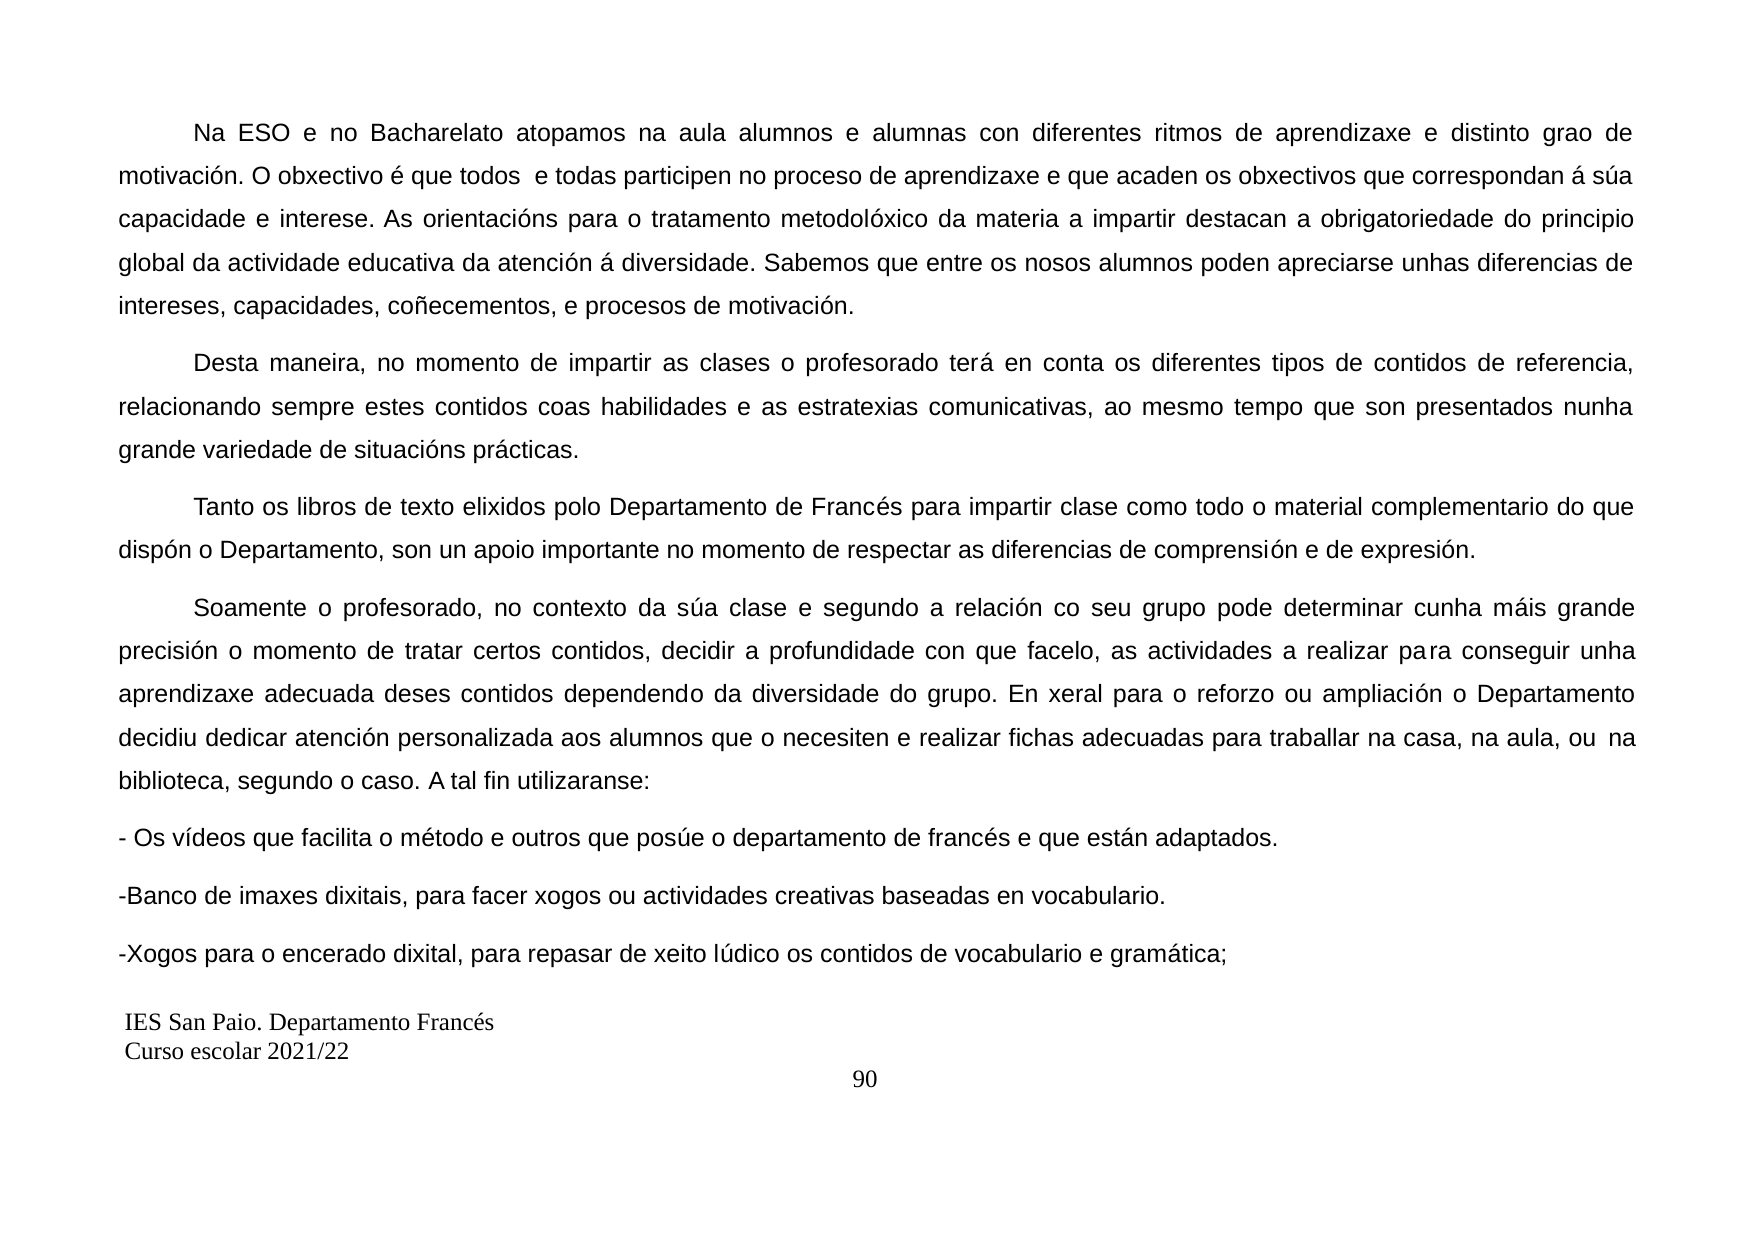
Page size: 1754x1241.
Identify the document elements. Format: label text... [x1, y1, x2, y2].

text Desta maneira, no momento de impartir as clases o profesorado terá en conta os diferentes tipos de contidos de referencia, relacionando sempre estes contidos coas habilidades e as estratexias comunicativas, ao mesmo tempo que son presentados nunha grande variedade de situacións prácticas. [118, 348, 1636, 463]
text - Os vídeos que facilita o método e outros que posúe o departamento de francés e que están adaptados. [118, 823, 1636, 852]
text Na ESO e no Bacharelato atopamos na aula alumnos e alumnas con diferentes ritmos de aprendizaxe e distinto grao de motivación. O obxectivo é que todos e todas participen no proceso de aprendizaxe e que acaden os obxectivos que correspondan á súa capacidade e interese. As orientacións para o tratamento metodolóxico da materia a impartir destacan a obrigatoriedade do principio global da actividade educativa da atención á diversidade. Sabemos que entre os nosos alumnos poden apreciarse unhas diferencias de intereses, capacidades, coñecementos, e procesos de motivación. [118, 118, 1636, 319]
text -Banco de imaxes dixitais, para facer xogos ou actividades creativas baseadas en vocabulario. [118, 881, 1636, 910]
text Soamente o profesorado, no contexto da súa clase e segundo a relación co seu grupo pode determinar cunha máis grande precisión o momento de tratar certos contidos, decidir a profundidade con que facelo, as actividades a realizar para conseguir unha aprendizaxe adecuada deses contidos dependendo da diversidade do grupo. En xeral para o reforzo ou ampliación o Departamento decidiu dedicar atención personalizada aos alumnos que o necesiten e realizar fichas adecuadas para traballar na casa, na aula, ou na biblioteca, segundo o caso. A tal fin utilizaranse: [118, 593, 1636, 794]
text Tanto os libros de texto elixidos polo Departamento de Francés para impartir clase como todo o material complementario do que dispón o Departamento, son un apoio importante no momento de respectar as diferencias de comprensión e de expresión. [118, 492, 1636, 564]
text -Xogos para o encerado dixital, para repasar de xeito lúdico os contidos de vocabulario e gramática; [118, 939, 1636, 967]
